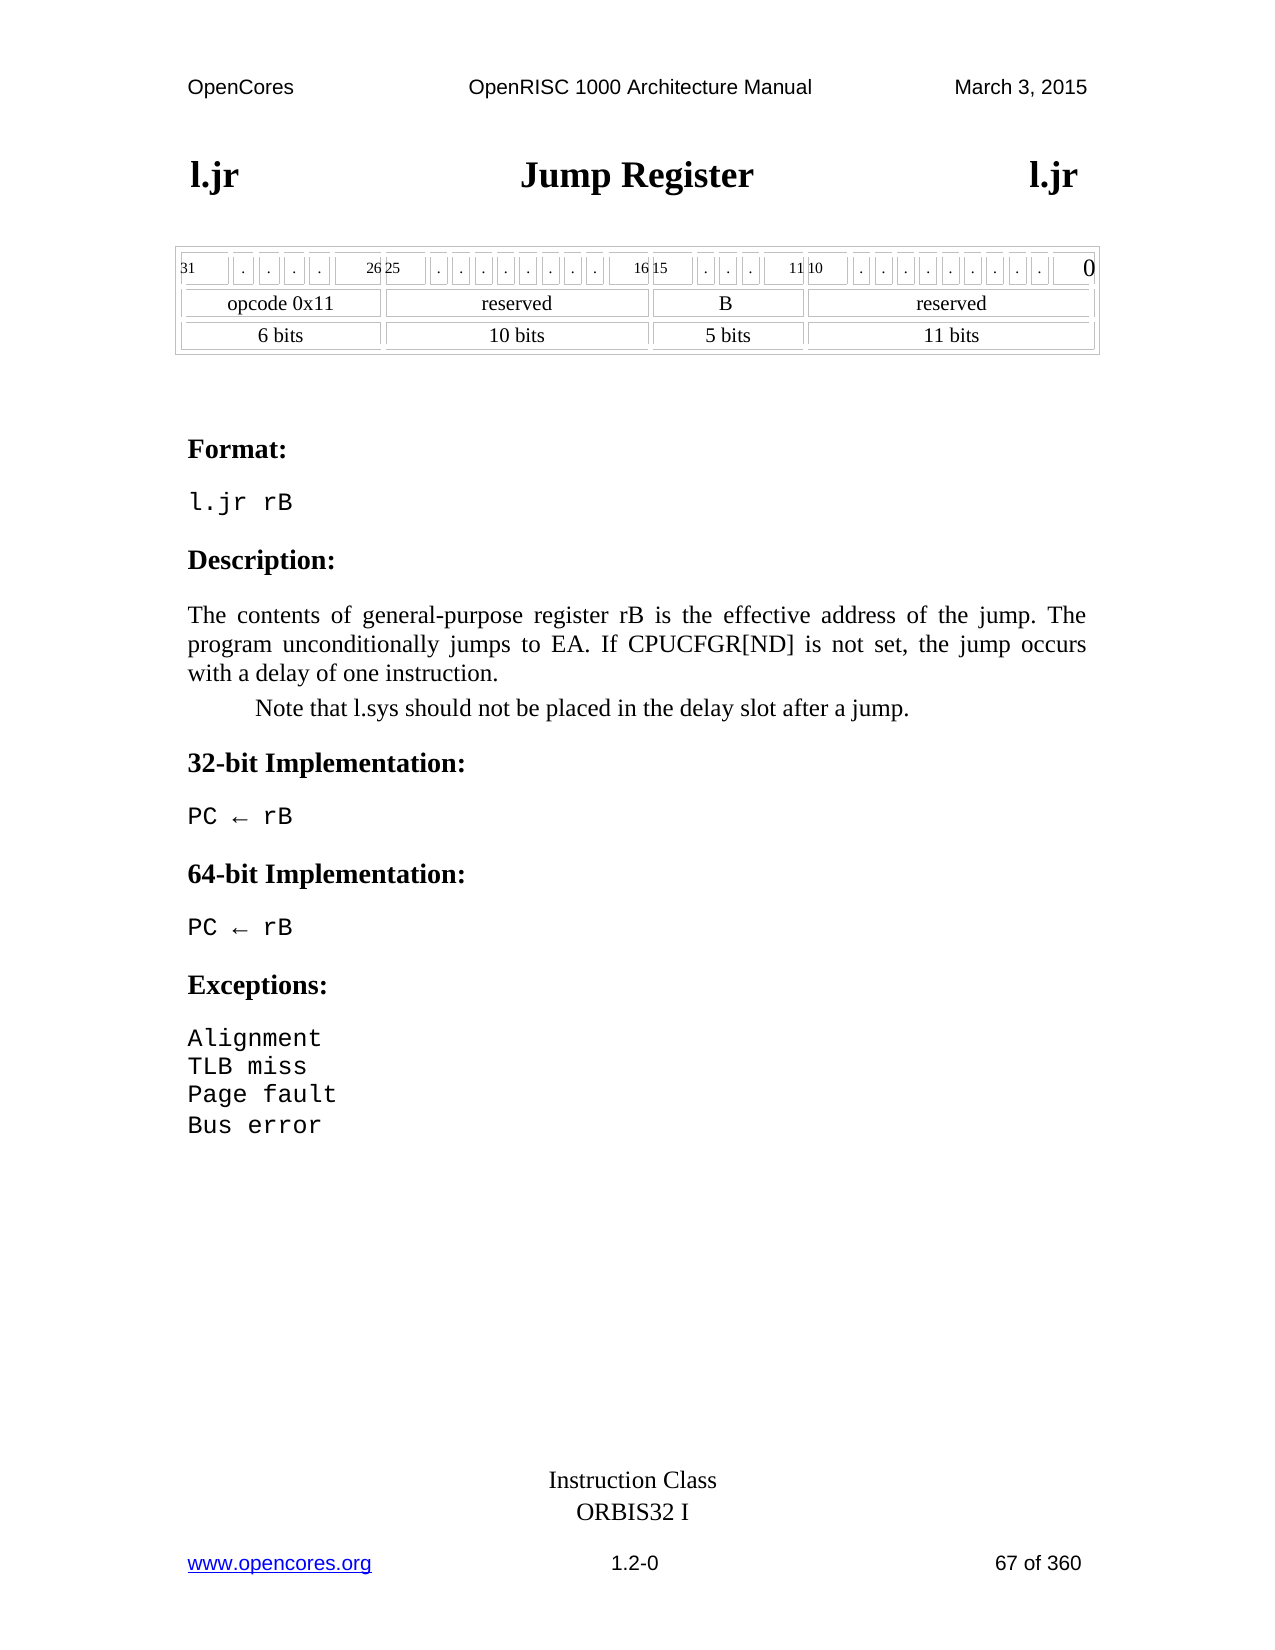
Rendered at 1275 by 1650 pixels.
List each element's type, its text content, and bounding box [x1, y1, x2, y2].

text PC ← rB [187, 915, 1087, 943]
text Exceptions: [187, 968, 1087, 1000]
text Format: [187, 432, 1087, 464]
text The contents of general-purpose register rB is the effective address of the jump. The program unconditionally jumps to EA. If CPUCFGR[ND] is not set, the jump occurs with a delay of one instruction. [187, 600, 1087, 687]
text Alignment [187, 1025, 1087, 1054]
text Description: [187, 543, 1087, 575]
text Note that l.sys should not be placed in the delay slot after a jump. [187, 693, 1087, 722]
text l.jr rB [187, 489, 1087, 518]
text 32-bit Implementation: [187, 747, 1087, 779]
text 64-bit Implementation: [187, 857, 1087, 890]
text PC ← rB [187, 804, 1087, 832]
text TLB miss Page fault Bus error [187, 1054, 1087, 1142]
